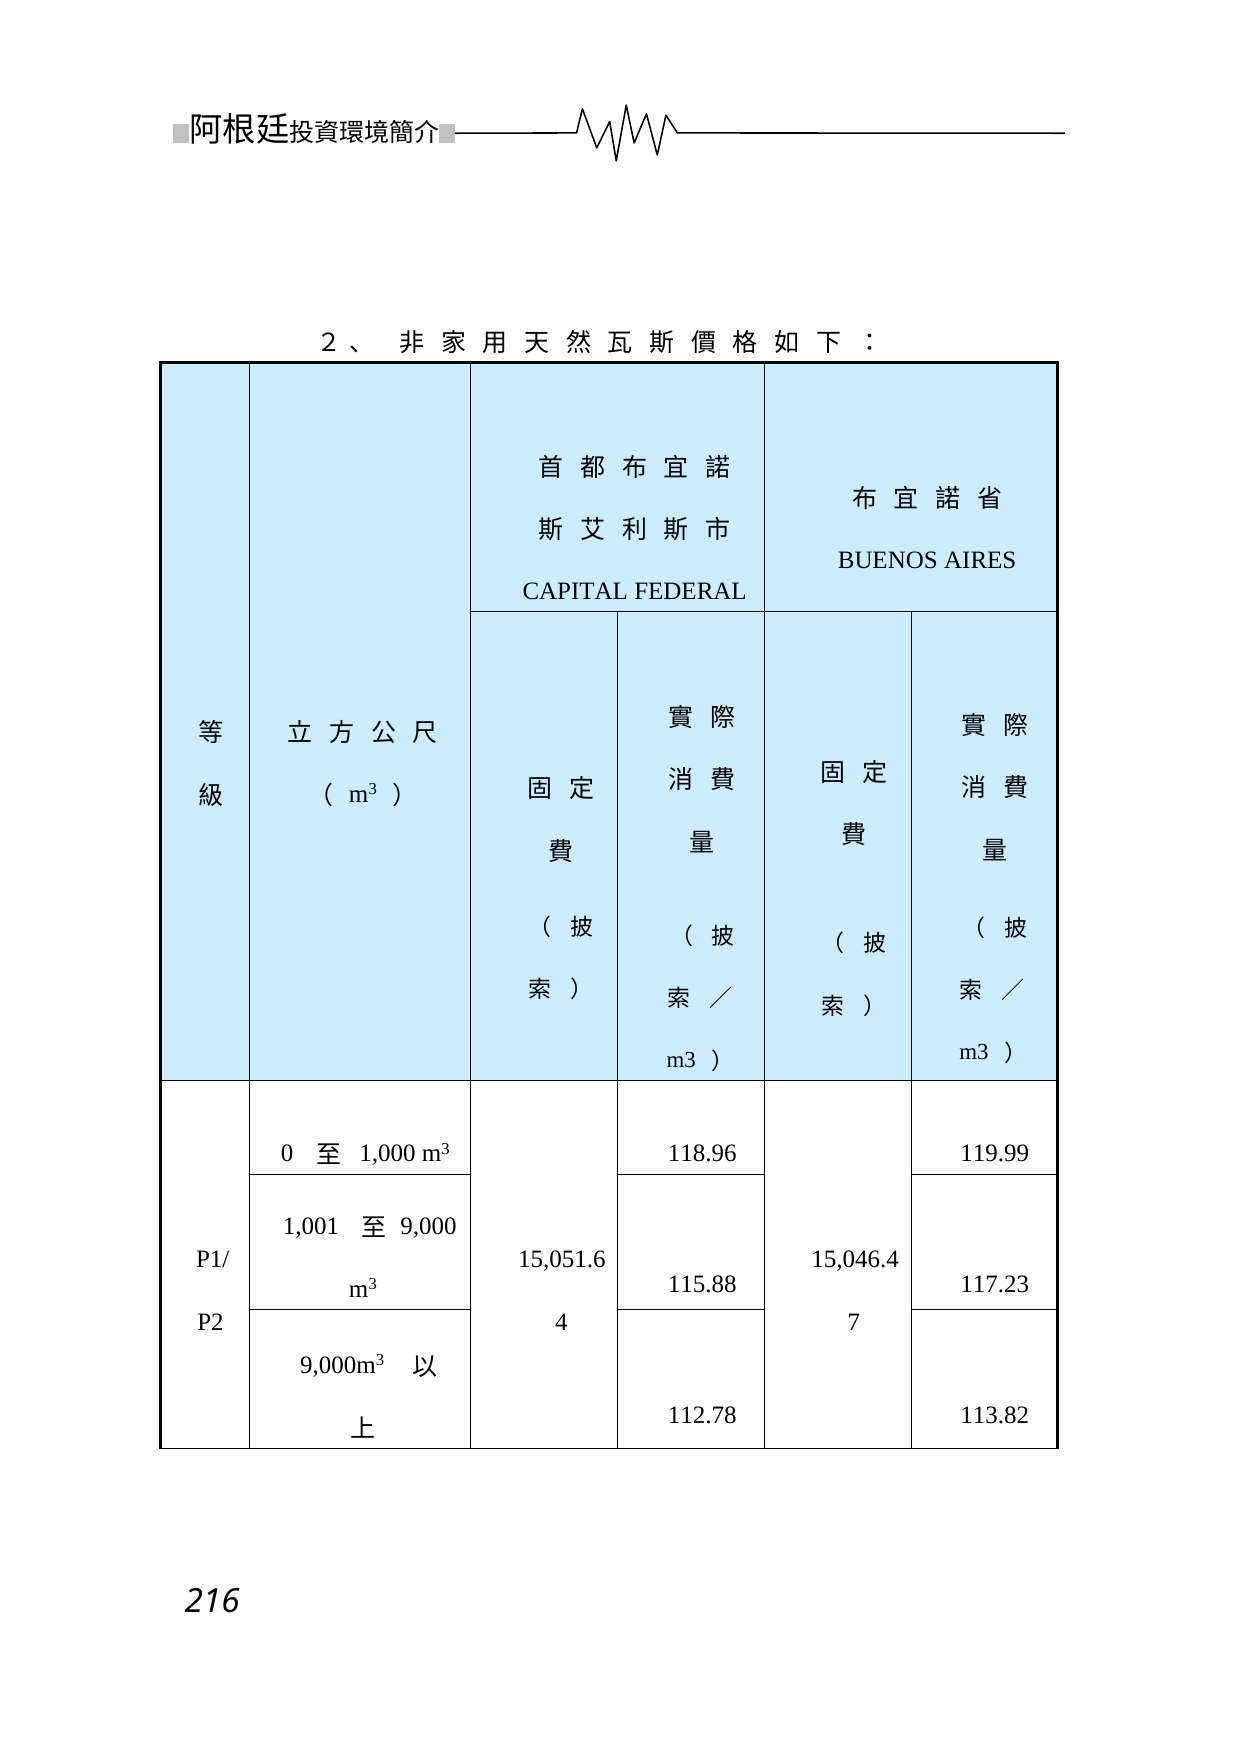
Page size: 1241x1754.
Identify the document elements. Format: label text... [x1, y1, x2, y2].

table_cell 1,001至9,000 m3 [250, 1175, 470, 1309]
table_cell 固定費 （披索） [765, 612, 911, 1080]
table_header 立方公尺（m3） [250, 364, 470, 1080]
table_header 首都布宜諾斯艾利斯市 CAPITAL FEDERAL [471, 364, 764, 611]
table_cell 115.88 [618, 1175, 764, 1309]
table_cell 15,046.47 [765, 1081, 911, 1448]
table_cell P1/P2 [162, 1081, 249, 1448]
table_cell 實際消費量 （披索／m3） [912, 612, 1056, 1080]
table_cell 固定費 （披索） [471, 612, 617, 1080]
text ２、非家用天然瓦斯價格如下： [281, 299, 1058, 361]
table_cell 15,051.64 [471, 1081, 617, 1448]
table_cell 實際消費量 （披索／m3） [618, 612, 764, 1080]
table_cell 119.99 [912, 1081, 1056, 1174]
table_cell 112.78 [618, 1310, 764, 1448]
table_cell 9,000m3以上 [250, 1310, 470, 1448]
table_header 布宜諾省 BUENOS AIRES [765, 364, 1056, 611]
table_cell 117.23 [912, 1175, 1056, 1309]
table_header 等級 [162, 364, 249, 1080]
table_cell 113.82 [912, 1310, 1056, 1448]
table_cell 0至1,000 m3 [250, 1081, 470, 1174]
table_cell 118.96 [618, 1081, 764, 1174]
